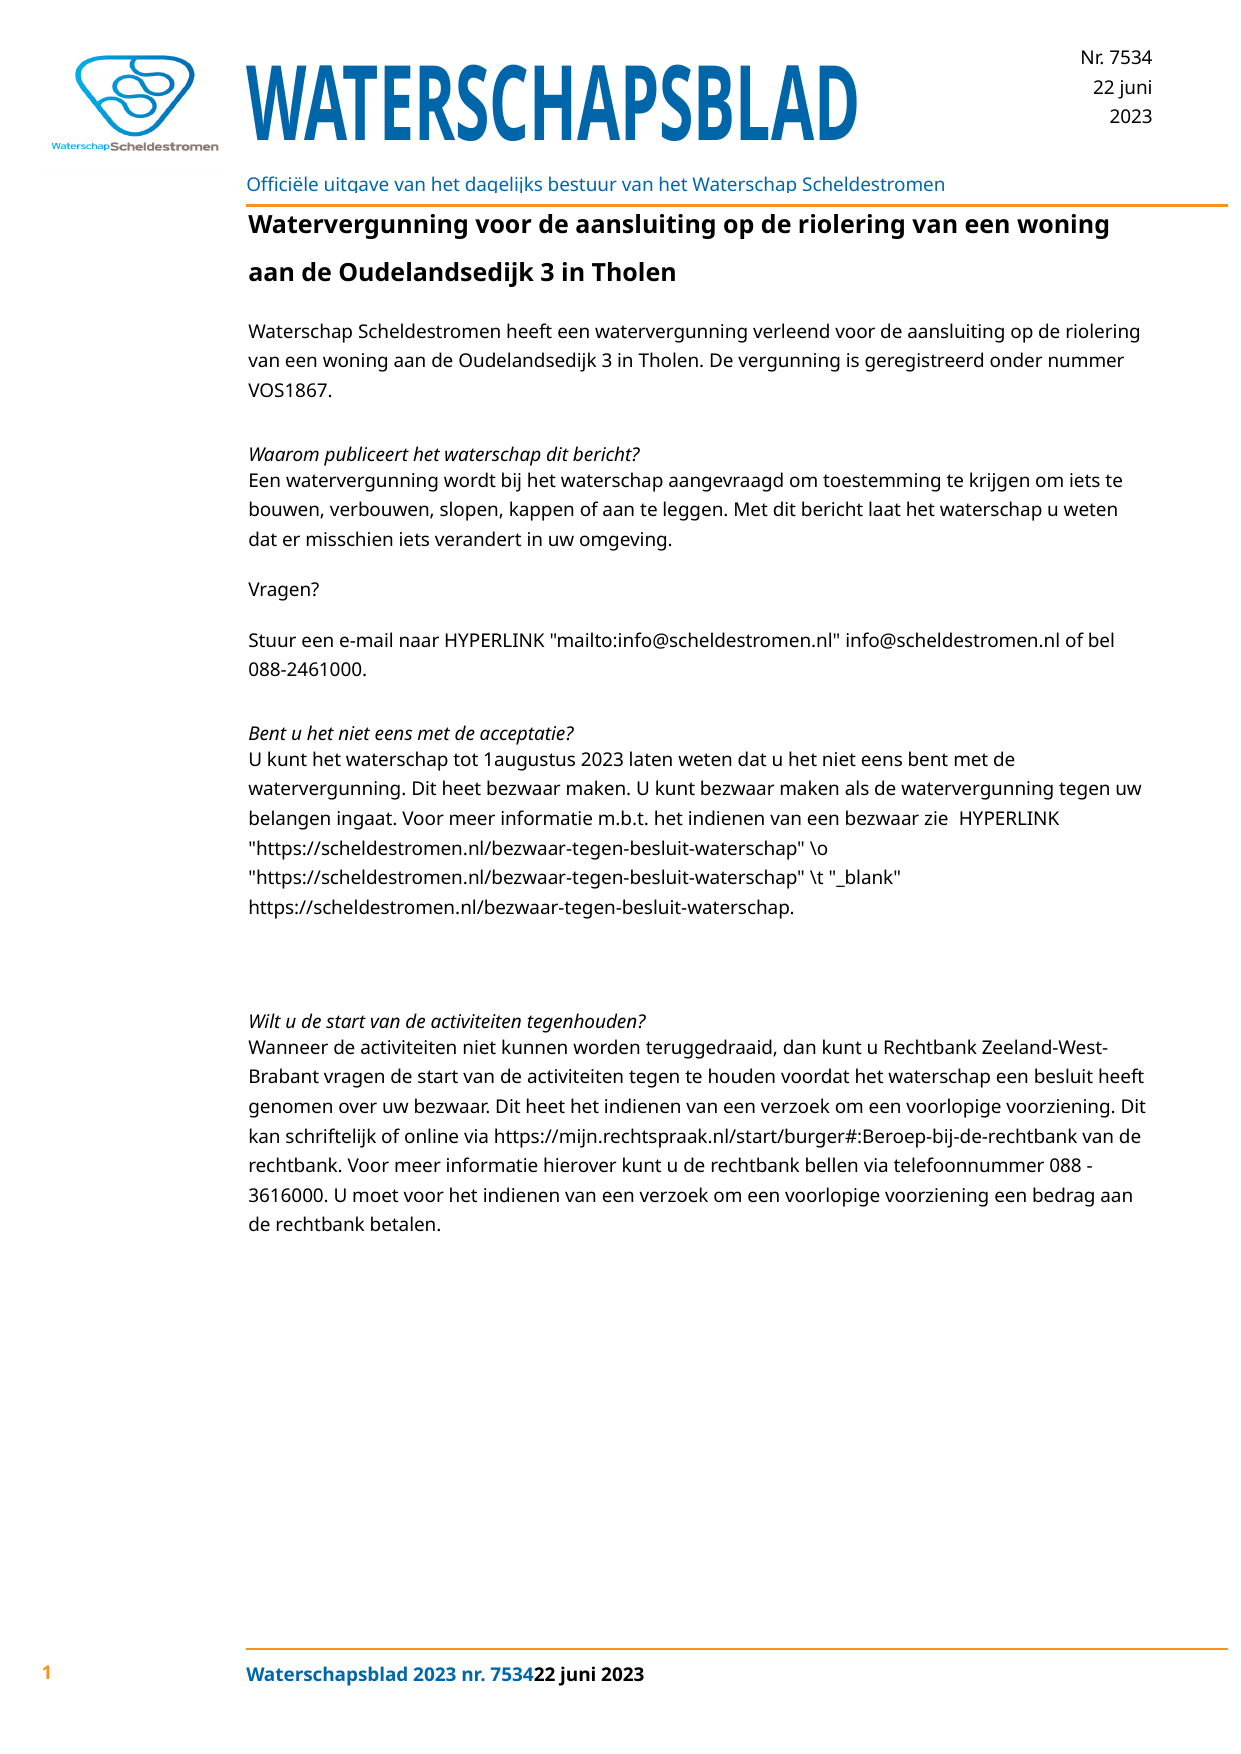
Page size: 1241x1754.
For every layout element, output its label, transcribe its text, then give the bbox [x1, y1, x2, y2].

text Watervergunning voor de aansluiting op de riolering van een woning aan de Oudelandsedijk 3 in Tholen [248, 207, 1152, 288]
text Wanneer de activiteiten niet kunnen worden teruggedraaid, dan kunt u Rechtbank Zeeland-West-Brabant vragen de start van de activiteiten tegen te houden voordat het waterschap een besluit heeft genomen over uw bezwaar. Dit heet het indienen van een verzoek om een voorlopige voorziening. Dit kan schriftelijk of online via https://mijn.rechtspraak.nl/start/burger#:Beroep-bij-de-rechtbank van de rechtbank. Voor meer informatie hierover kunt u de rechtbank bellen via telefoonnummer 088 - 3616000. U moet voor het indienen van een verzoek om een voorlopige voorziening een bedrag aan de rechtbank betalen. [248, 1034, 1152, 1237]
text Bent u het niet eens met de acceptatie? [248, 720, 1152, 746]
text Vragen? [248, 576, 1152, 602]
text Waarom publiceert het waterschap dit bericht? [248, 441, 1152, 467]
text Stuur een e-mail naar HYPERLINK "mailto:info@scheldestromen.nl" info@scheldestromen.nl of bel 088-2461000. [248, 627, 1152, 682]
text Een watervergunning wordt bij het waterschap aangevraagd om toestemming te krijgen om iets te bouwen, verbouwen, slopen, kappen of aan te leggen. Met dit bericht laat het waterschap u weten dat er misschien iets verandert in uw omgeving. [248, 467, 1152, 552]
text U kunt het waterschap tot 1augustus 2023 laten weten dat u het niet eens bent met de watervergunning. Dit heet bezwaar maken. U kunt bezwaar maken als de watervergunning tegen uw belangen ingaat. Voor meer informatie m.b.t. het indienen van een bezwaar zie HYPERLINK "https://scheldestromen.nl/bezwaar-tegen-besluit-waterschap" \o "https://scheldestromen.nl/bezwaar-tegen-besluit-waterschap" \t "_blank" https://scheldestromen.nl/bezwaar-tegen-besluit-waterschap. [248, 746, 1152, 920]
text Waterschap Scheldestromen heeft een watervergunning verleend voor de aansluiting op de riolering van een woning aan de Oudelandsedijk 3 in Tholen. De vergunning is geregistreerd onder nummer VOS1867. [248, 318, 1152, 403]
picture [41, 47, 231, 172]
text Wilt u de start van de activiteiten tegenhouden? [248, 1008, 1152, 1034]
